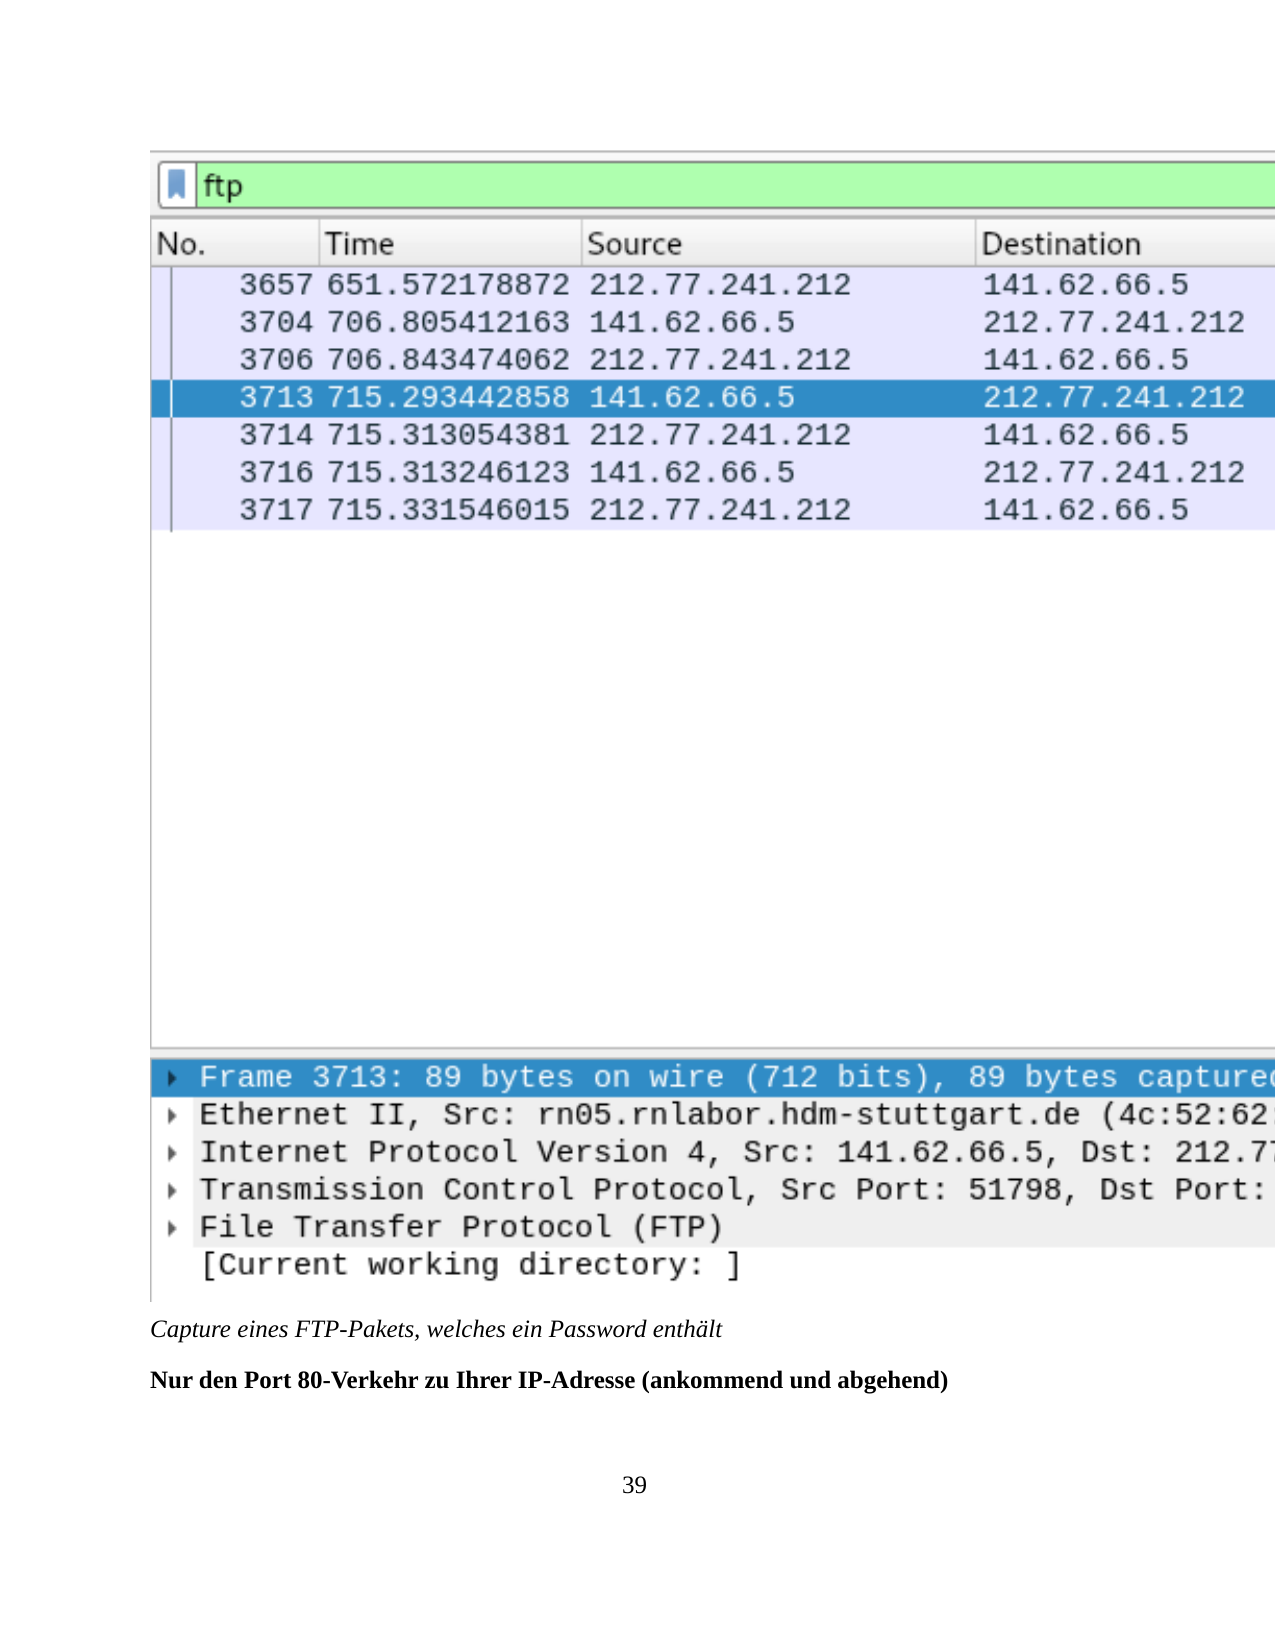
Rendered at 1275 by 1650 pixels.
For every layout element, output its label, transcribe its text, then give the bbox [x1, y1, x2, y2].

text Nur den Port 80-Verkehr zu Ihrer IP-Adresse (ankommend und abgehend) [150, 1365, 1125, 1393]
text Capture eines FTP-Pakets, welches ein Password enthält [150, 1314, 1125, 1343]
picture [150, 150, 1275, 1302]
